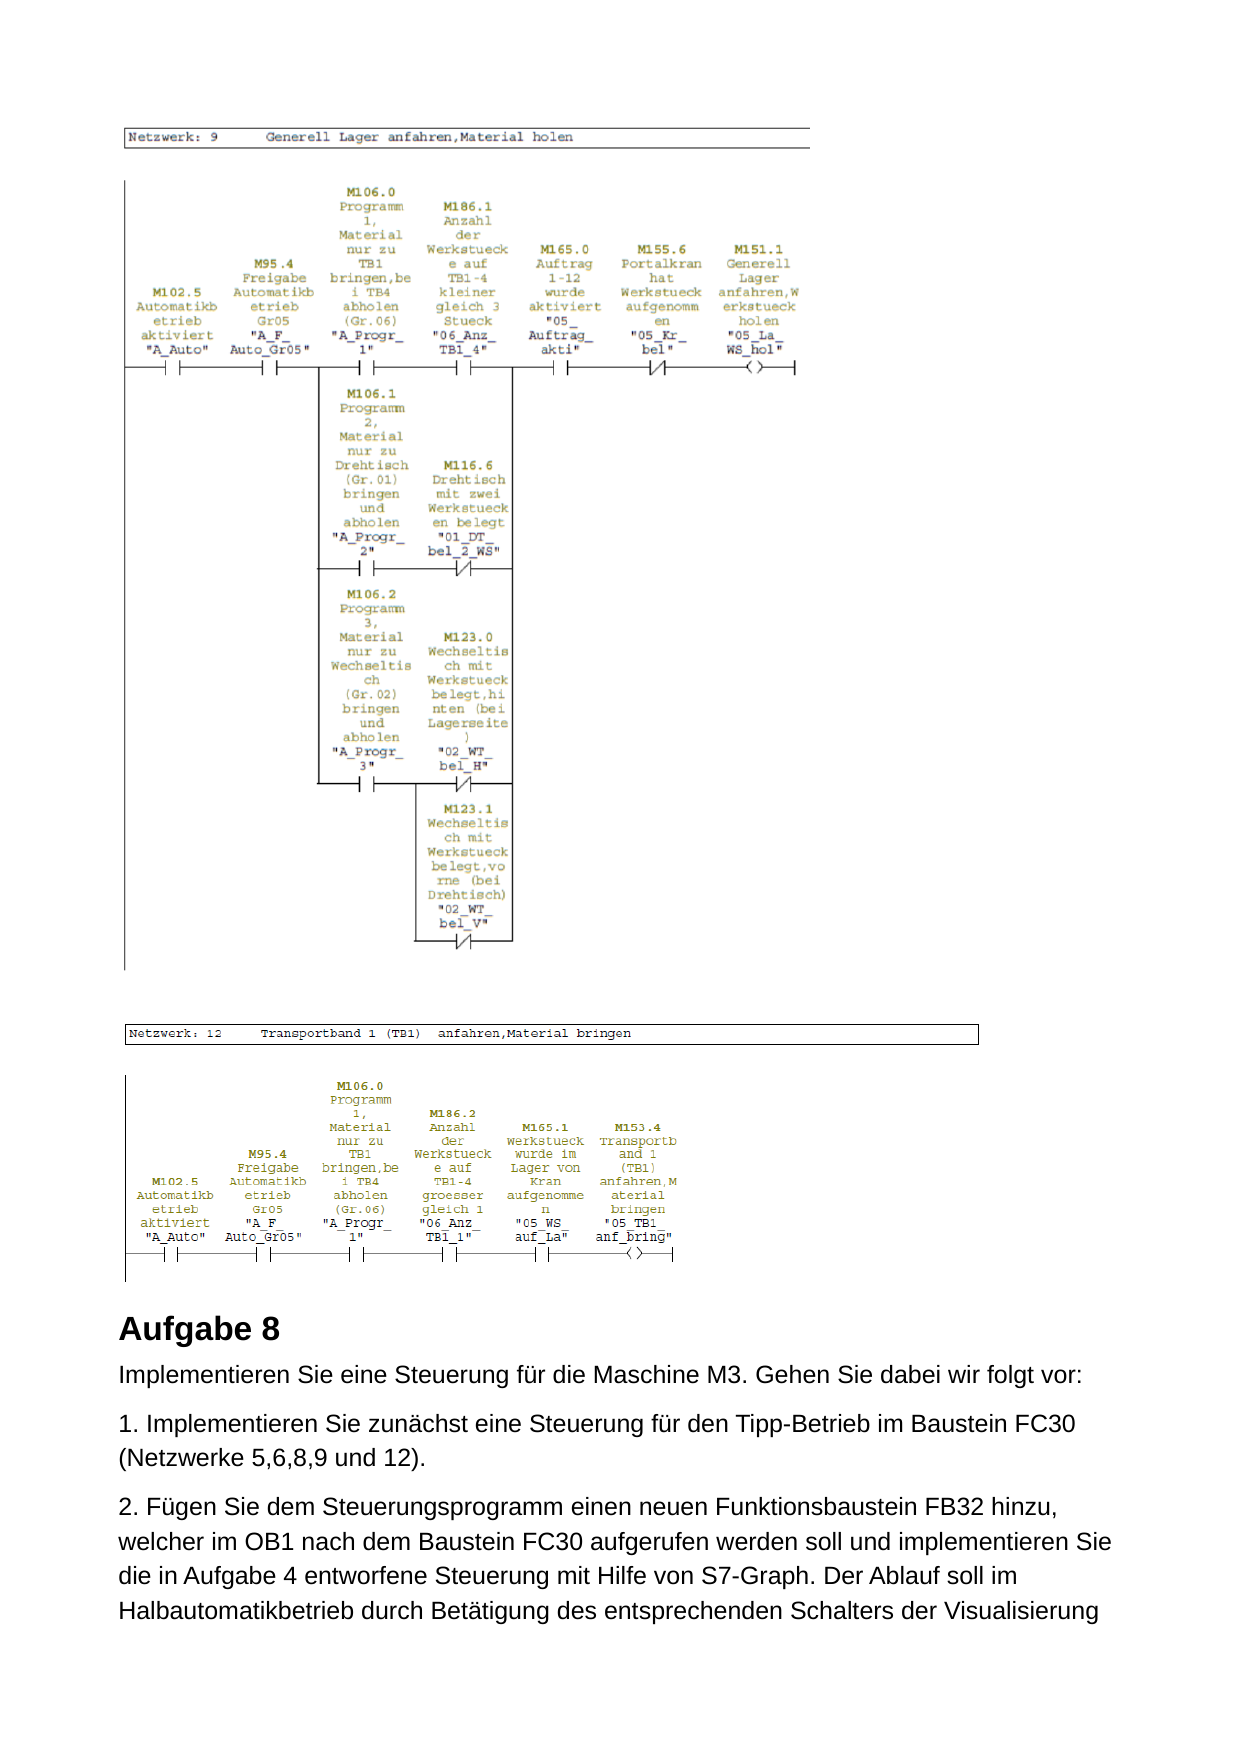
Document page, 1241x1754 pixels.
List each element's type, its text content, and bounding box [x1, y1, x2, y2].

text Implementieren Sie eine Steuerung für die Maschine M3. Gehen Sie dabei wir folgt vor: [118, 1360, 1122, 1388]
picture [118, 1012, 984, 1288]
subtitle Aufgabe 8 [118, 1308, 1122, 1347]
text 1. Implementieren Sie zunächst eine Steuerung für den Tipp-Betrieb im Baustein FC30 (Netzwerke 5,6,8,9 und 12). [118, 1409, 1122, 1472]
text 2. Fügen Sie dem Steuerungsprogramm einen neuen Funktionsbaustein FB32 hinzu, welcher im OB1 nach dem Baustein FC30 aufgerufen werden soll und implementieren Sie die in Aufgabe 4 entworfene Steuerung mit Hilfe von S7-Graph. Der Ablauf soll im Halbautomatikbetrieb durch Betätigung des entsprechenden Schalters der Visualisierung [118, 1492, 1122, 1624]
picture [119, 119, 810, 983]
